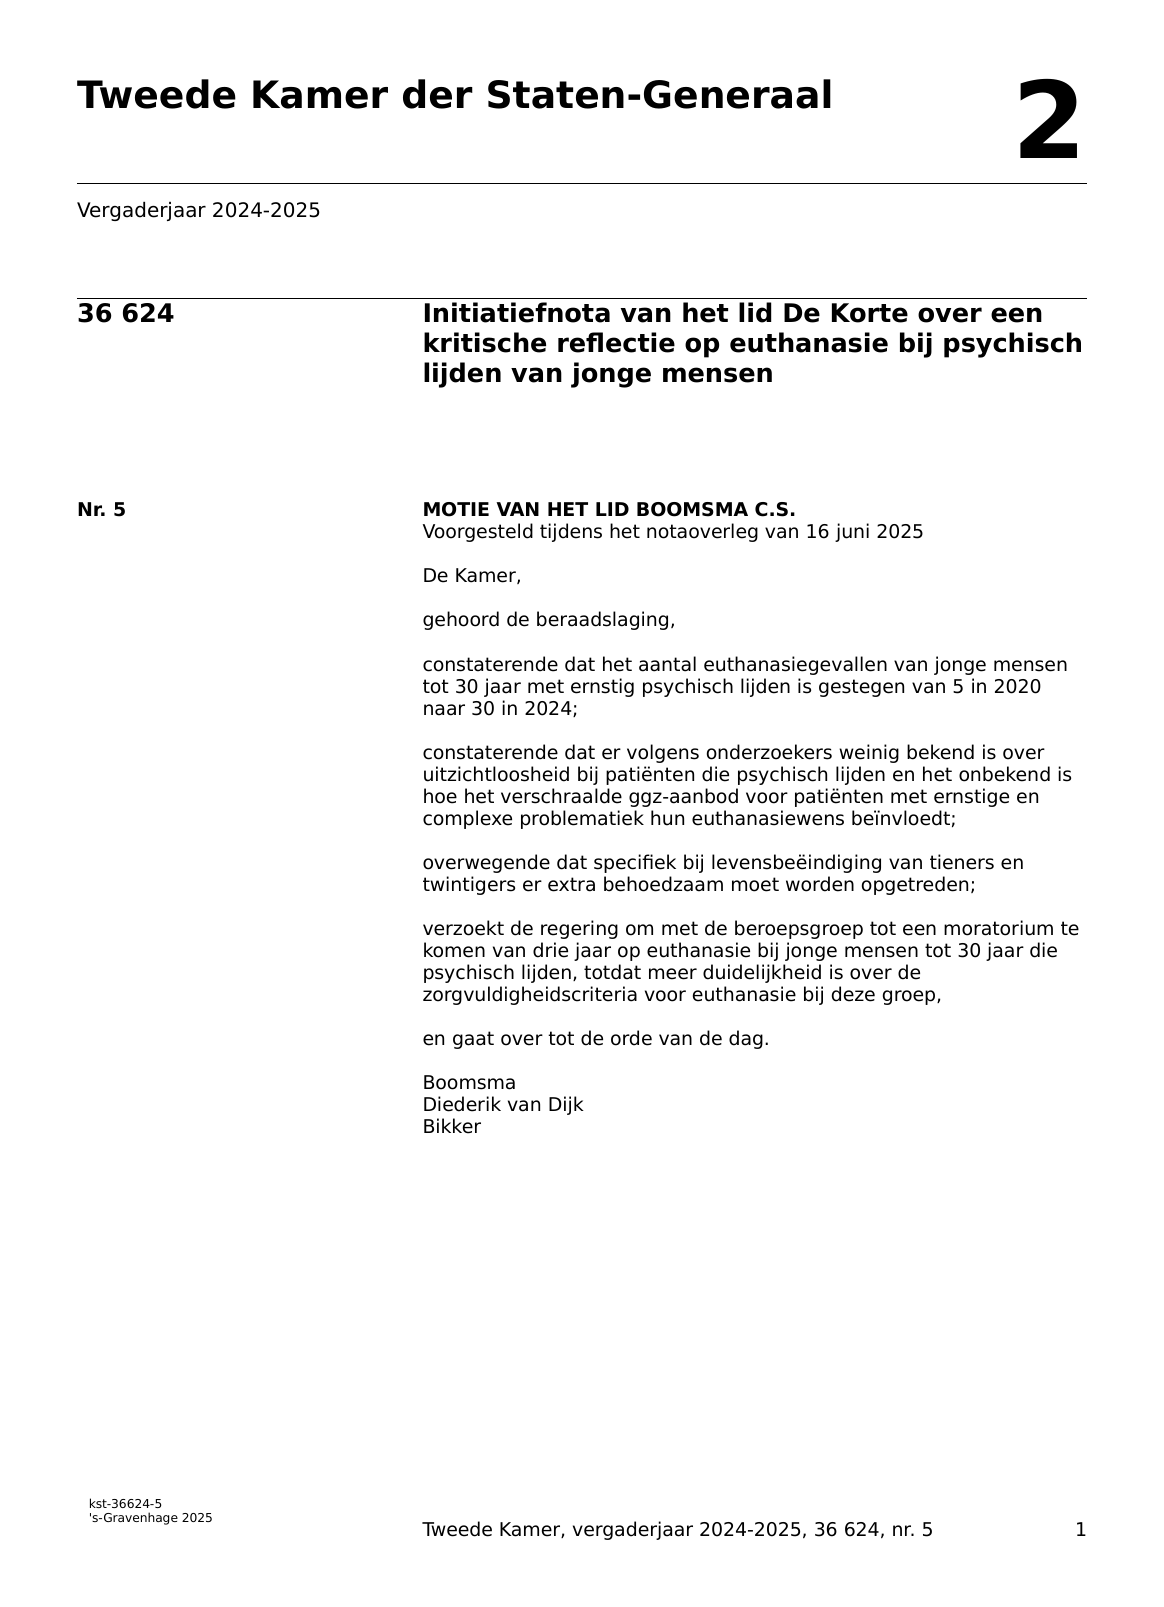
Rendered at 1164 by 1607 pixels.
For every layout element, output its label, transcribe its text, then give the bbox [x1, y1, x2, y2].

text Boomsma [422, 1072, 1087, 1094]
text verzoekt de regering om met de beroepsgroep tot een moratorium te komen van drie jaar op euthanasie bij jonge mensen tot 30 jaar die psychisch lijden, totdat meer duidelijkheid is over de zorgvuldigheidscriteria voor euthanasie bij deze groep, [422, 918, 1087, 1006]
text De Kamer, [422, 565, 1087, 587]
table_header Tweede Kamer der Staten-Generaal [77, 59, 886, 183]
text overwegende dat specifiek bij levensbeëindiging van tieners en twintigers er extra behoedzaam moet worden opgetreden; [422, 852, 1087, 896]
table_header 2 [886, 59, 1087, 183]
text Voorgesteld tijdens het notaoverleg van 16 juni 2025 [422, 521, 1087, 543]
text constaterende dat het aantal euthanasiegevallen van jonge mensen tot 30 jaar met ernstig psychisch lijden is gestegen van 5 in 2020 naar 30 in 2024; [422, 653, 1087, 719]
text en gaat over tot de orde van de dag. [422, 1028, 1087, 1050]
text 's-Gravenhage 2025 [88, 1511, 323, 1525]
text Diederik van Dijk [422, 1094, 1087, 1116]
text kst-36624-5 [88, 1497, 323, 1511]
subtitle Nr. 5 MOTIE VAN HET LID BOOMSMA C.S. [77, 499, 1087, 521]
table_cell Vergaderjaar 2024-2025 [77, 184, 1087, 298]
text constaterende dat er volgens onderzoekers weinig bekend is over uitzichtloosheid bij patiënten die psychisch lijden en het onbekend is hoe het verschraalde ggz-aanbod voor patiënten met ernstige en complexe problematiek hun euthanasiewens beïnvloedt; [422, 742, 1087, 829]
text Bikker [422, 1116, 1087, 1138]
text gehoord de beraadslaging, [422, 609, 1087, 631]
subtitle 36 624 Initiatiefnota van het lid De Korte over een kritische reflectie op euthanasie bij psychisch lijden van jonge mensen [77, 299, 1087, 388]
